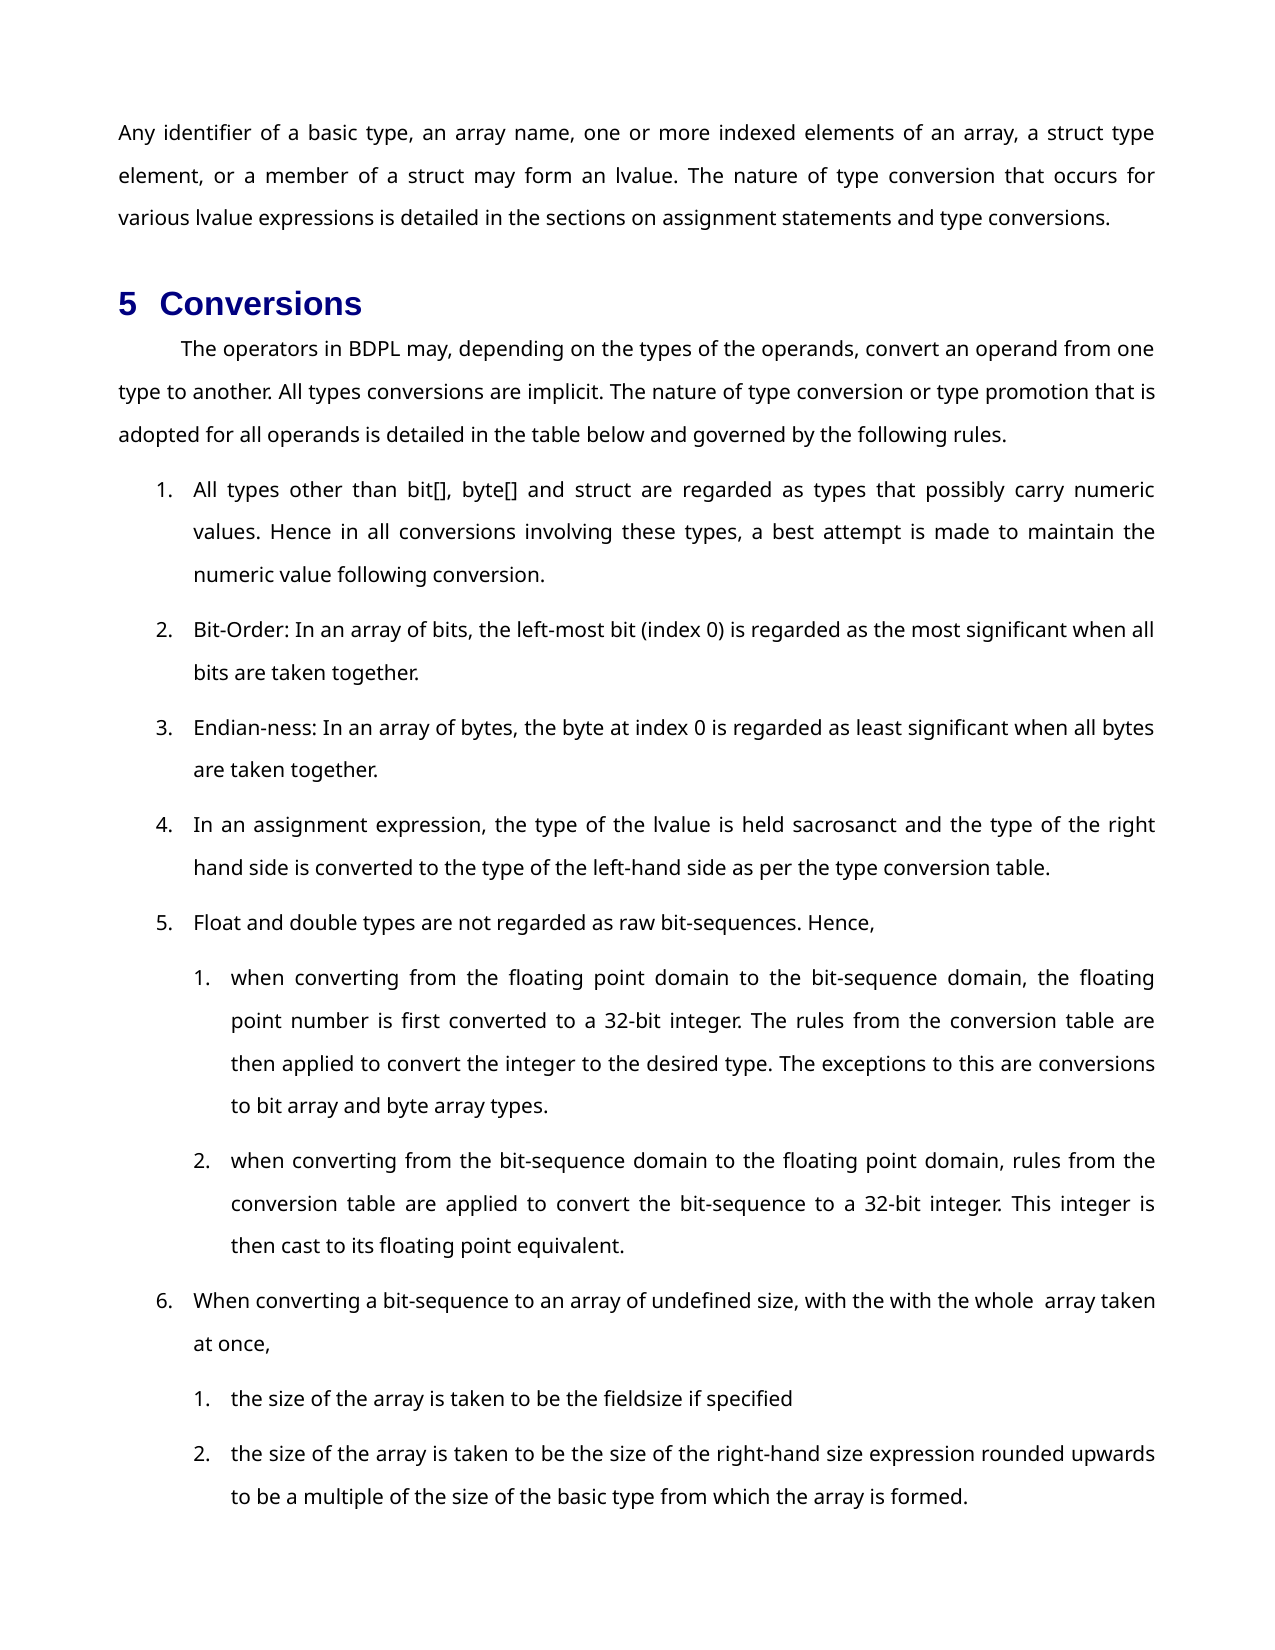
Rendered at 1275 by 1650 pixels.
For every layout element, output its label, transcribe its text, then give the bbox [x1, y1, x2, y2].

subtitle Conversions [118, 283, 1157, 322]
list When converting a bit-sequence to an array of undefined size, with the with the whole array taken at once, [156, 1287, 1157, 1358]
list the size of the array is taken to be the fieldsize if specified [193, 1384, 1157, 1413]
list when converting from the floating point domain to the bit-sequence domain, the floating point number is first converted to a 32-bit integer. The rules from the conversion table are then applied to convert the integer to the desired type. The exceptions to this are conversions to bit array and byte array types. [193, 963, 1157, 1120]
list the size of the array is taken to be the size of the right-hand size expression rounded upwards to be a multiple of the size of the basic type from which the array is formed. [193, 1439, 1157, 1511]
text The operators in BDPL may, depending on the types of the operands, convert an operand from one type to another. All types conversions are implicit. The nature of type conversion or type promotion that is adopted for all operands is detailed in the table below and governed by the following rules. [118, 334, 1157, 448]
list when converting from the bit-sequence domain to the floating point domain, rules from the conversion table are applied to convert the bit-sequence to a 32-bit integer. This integer is then cast to its floating point equivalent. [193, 1146, 1157, 1260]
list Endian-ness: In an array of bytes, the byte at index 0 is regarded as least significant when all bytes are taken together. [156, 713, 1157, 784]
list Float and double types are not regarded as raw bit-sequences. Hence, [156, 908, 1157, 937]
list Bit-Order: In an array of bits, the left-most bit (index 0) is regarded as the most significant when all bits are taken together. [156, 615, 1157, 686]
text Any identifier of a basic type, an array name, one or more indexed elements of an array, a struct type element, or a member of a struct may form an lvalue. The nature of type conversion that occurs for various lvalue expressions is detailed in the sections on assignment statements and type conversions. [118, 118, 1157, 232]
list All types other than bit[], byte[] and struct are regarded as types that possibly carry numeric values. Hence in all conversions involving these types, a best attempt is made to maintain the numeric value following conversion. [156, 475, 1157, 588]
list In an assignment expression, the type of the lvalue is held sacrosanct and the type of the right hand side is converted to the type of the left-hand side as per the type conversion table. [156, 811, 1157, 882]
